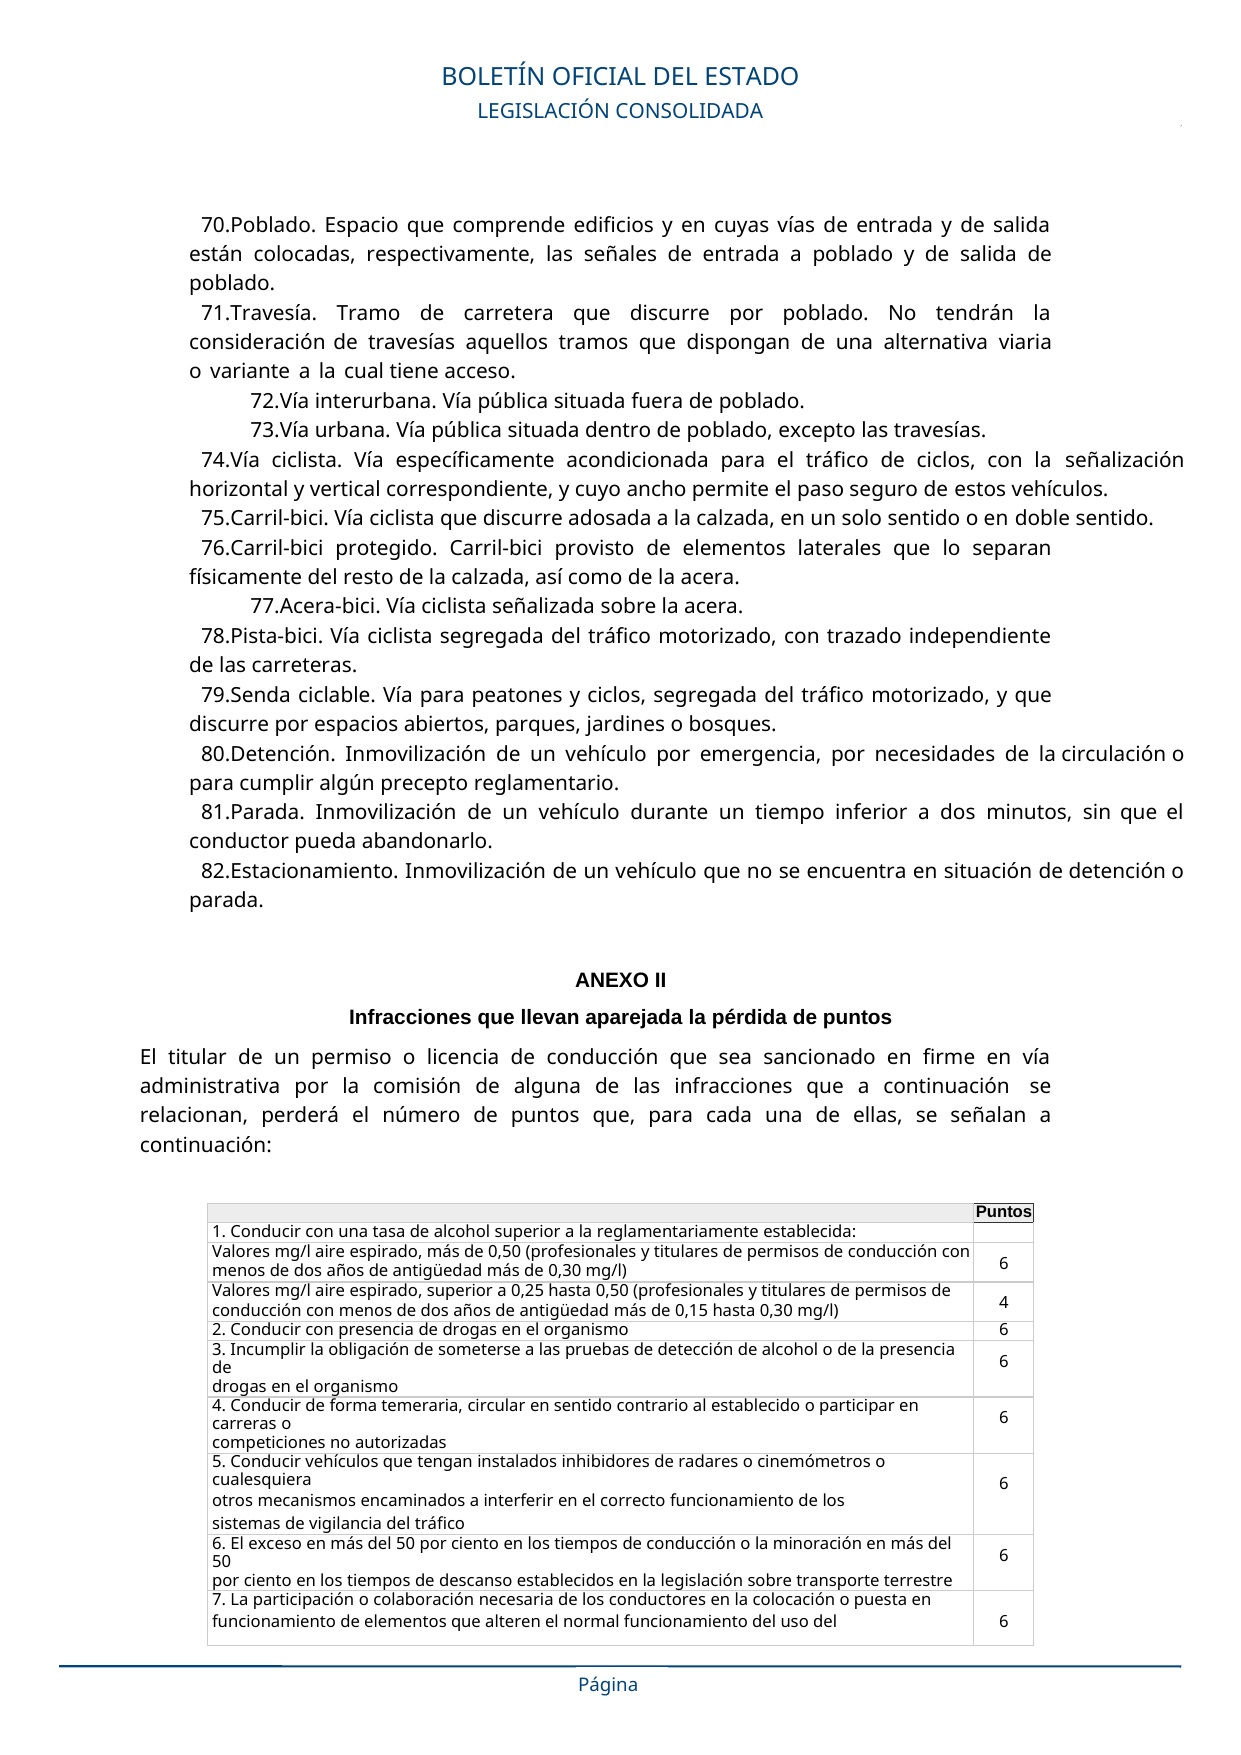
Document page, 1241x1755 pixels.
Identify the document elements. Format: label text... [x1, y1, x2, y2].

list Vía urbana. Vía pública situada dentro de poblado, excepto las travesías. [250, 415, 1184, 444]
table_header [208, 1204, 973, 1222]
list Vía interurbana. Vía pública situada fuera de poblado. [250, 386, 1184, 414]
table_cell 3. Incumplir la obligación de someterse a las pruebas de detección de alcohol o de la presencia de drogas en el organismo [208, 1341, 973, 1396]
table_cell 7. La participación o colaboración necesaria de los conductores en la colocación o puesta en funcionamiento de elementos que alteren el normal funcionamiento del uso del [208, 1591, 973, 1644]
table_cell 4 [974, 1283, 1033, 1321]
list Travesía. Tramo de carretera que discurre por poblado. No tendrán la consideración de travesías aquellos tramos que dispongan de una alternativa viaria o variante a la cual tiene acceso. [165, 298, 1052, 385]
table_cell [974, 1223, 1033, 1242]
table_cell 6 [974, 1591, 1033, 1644]
list Estacionamiento. Inmovilización de un vehículo que no se encuentra en situación de detención o parada. [165, 856, 1184, 914]
list Carril-bici protegido. Carril-bici provisto de elementos laterales que lo separan físicamente del resto de la calzada, así como de la acera. [165, 533, 1052, 591]
list Carril-bici. Vía ciclista que discurre adosada a la calzada, en un solo sentido o en doble sentido. [165, 503, 1184, 532]
table_cell 5. Conducir vehículos que tengan instalados inhibidores de radares o cinemómetros o cualesquiera otros mecanismos encaminados a interferir en el correcto funcionamiento de los sistemas de vigilancia del tráfico [208, 1454, 973, 1534]
list Poblado. Espacio que comprende edificios y en cuyas vías de entrada y de salida están colocadas, respectivamente, las señales de entrada a poblado y de salida de poblado. [165, 210, 1052, 297]
table_cell 6 [974, 1322, 1033, 1340]
table_cell 6 [974, 1341, 1033, 1396]
table_cell 2. Conducir con presencia de drogas en el organismo [208, 1322, 973, 1340]
text Infracciones que llevan aparejada la pérdida de puntos [224, 1005, 1017, 1029]
text El titular de un permiso o licencia de conducción que sea sancionado en firme en vía administrativa por la comisión de alguna de las infracciones que a continuación se relacionan, perderá el número de puntos que, para cada una de ellas, se señalan a continuación: [139, 1042, 1052, 1158]
list Vía ciclista. Vía específicamente acondicionada para el tráfico de ciclos, con la señalización horizontal y vertical correspondiente, y cuyo ancho permite el paso seguro de estos vehículos. [165, 445, 1184, 502]
table_cell 6 [974, 1454, 1033, 1534]
table_cell Valores mg/l aire espirado, superior a 0,25 hasta 0,50 (profesionales y titulares de permisos de conducción con menos de dos años de antigüedad más de 0,15 hasta 0,30 mg/l) [208, 1283, 973, 1321]
table_cell Valores mg/l aire espirado, más de 0,50 (profesionales y titulares de permisos de conducción con menos de dos años de antigüedad más de 0,30 mg/l) [208, 1243, 973, 1281]
subtitle ANEXO II [387, 968, 853, 992]
table_header Puntos [974, 1204, 1033, 1222]
list Parada. Inmovilización de un vehículo durante un tiempo inferior a dos minutos, sin que el conductor pueda abandonarlo. [165, 797, 1184, 855]
list Acera-bici. Vía ciclista señalizada sobre la acera. [250, 592, 1184, 620]
table_cell 6. El exceso en más del 50 por ciento en los tiempos de conducción o la minoración en más del 50 por ciento en los tiempos de descanso establecidos en la legislación sobre transporte terrestre [208, 1535, 973, 1590]
table_cell 6 [974, 1398, 1033, 1452]
table_cell 6 [974, 1243, 1033, 1281]
list Pista-bici. Vía ciclista segregada del tráfico motorizado, con trazado independiente de las carreteras. [165, 621, 1052, 679]
list Detención. Inmovilización de un vehículo por emergencia, por necesidades de la circulación o para cumplir algún precepto reglamentario. [165, 739, 1184, 796]
table_cell 6 [974, 1535, 1033, 1590]
table_cell 1. Conducir con una tasa de alcohol superior a la reglamentariamente establecida: [208, 1223, 973, 1242]
list Senda ciclable. Vía para peatones y ciclos, segregada del tráfico motorizado, y que discurre por espacios abiertos, parques, jardines o bosques. [165, 680, 1052, 738]
table_cell 4. Conducir de forma temeraria, circular en sentido contrario al establecido o participar en carreras o competiciones no autorizadas [208, 1398, 973, 1452]
